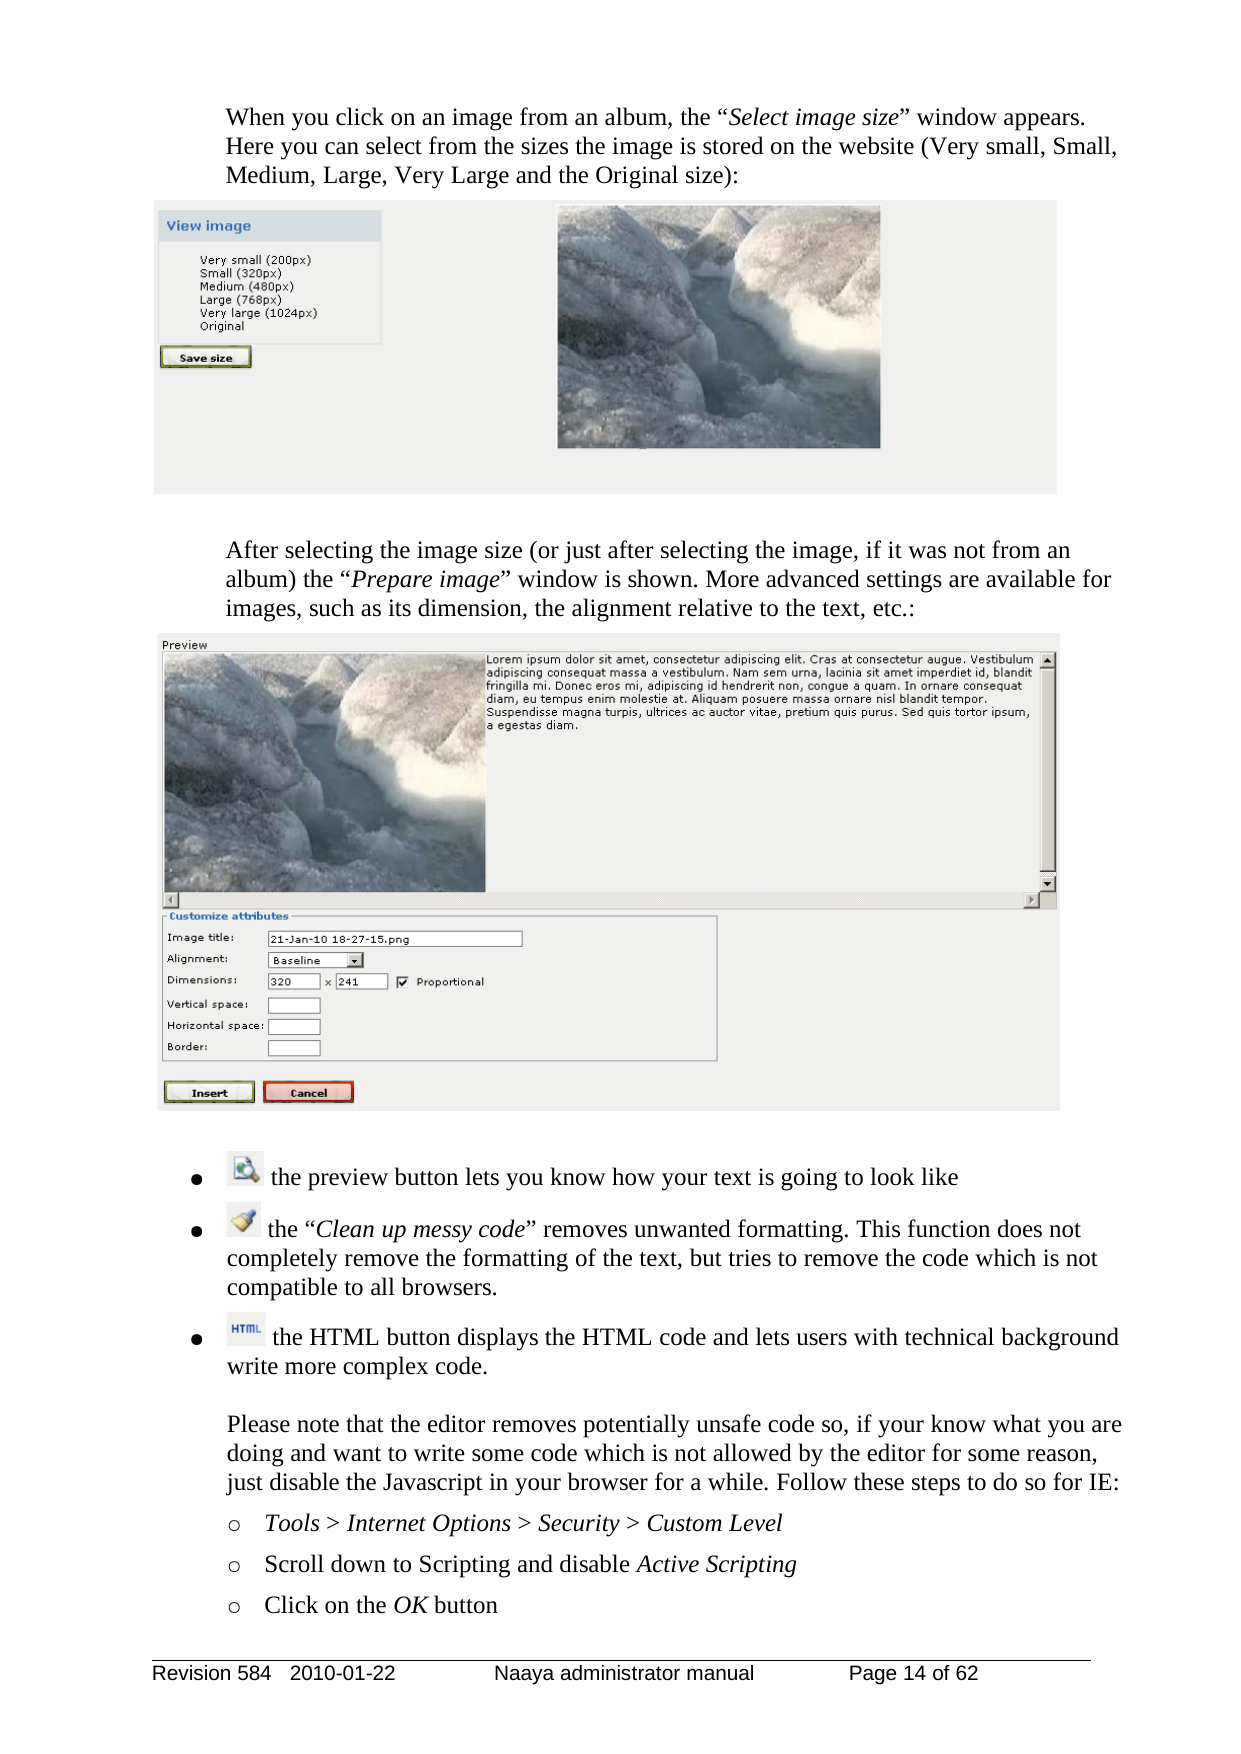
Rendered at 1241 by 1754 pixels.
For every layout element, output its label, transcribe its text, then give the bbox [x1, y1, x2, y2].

picture [226, 1202, 261, 1237]
list Scroll down to Scripting and disable Active Scripting [227, 1549, 1128, 1578]
text When you click on an image from an album, the “Select image size” window appears. Here you can select from the sizes the image is stored on the website (Very small, Small, Medium, Large, Very Large and the Original size): [225, 102, 1128, 189]
picture [226, 1151, 264, 1186]
list the “Clean up messy code” removes unwanted formatting. This function does not completely remove the formatting of the text, but tries to remove the code which is not compatible to all browsers. [189, 1203, 1128, 1301]
picture [226, 1312, 266, 1346]
list Click on the OK button [227, 1589, 1128, 1619]
picture [157, 633, 1060, 1111]
text After selecting the image size (or just after selecting the image, if it was not from an album) the “Prepare image” window is shown. More advanced settings are available for images, such as its dimension, the alignment relative to the text, etc.: [225, 535, 1128, 622]
list the HTML button displays the HTML code and lets users with technical background write more complex code. Please note that the editor removes potentially unsafe code so, if your know what you are doing and want to write some code which is not allowed by the editor for some reason, just disable the Javascript in your browser for a while. Follow these steps to do so for IE: [189, 1312, 1128, 1496]
list the preview button lets you know how your text is going to look like [189, 1151, 1128, 1191]
picture [154, 200, 1057, 494]
list Tools > Internet Options > Security > Custom Level [227, 1508, 1128, 1537]
